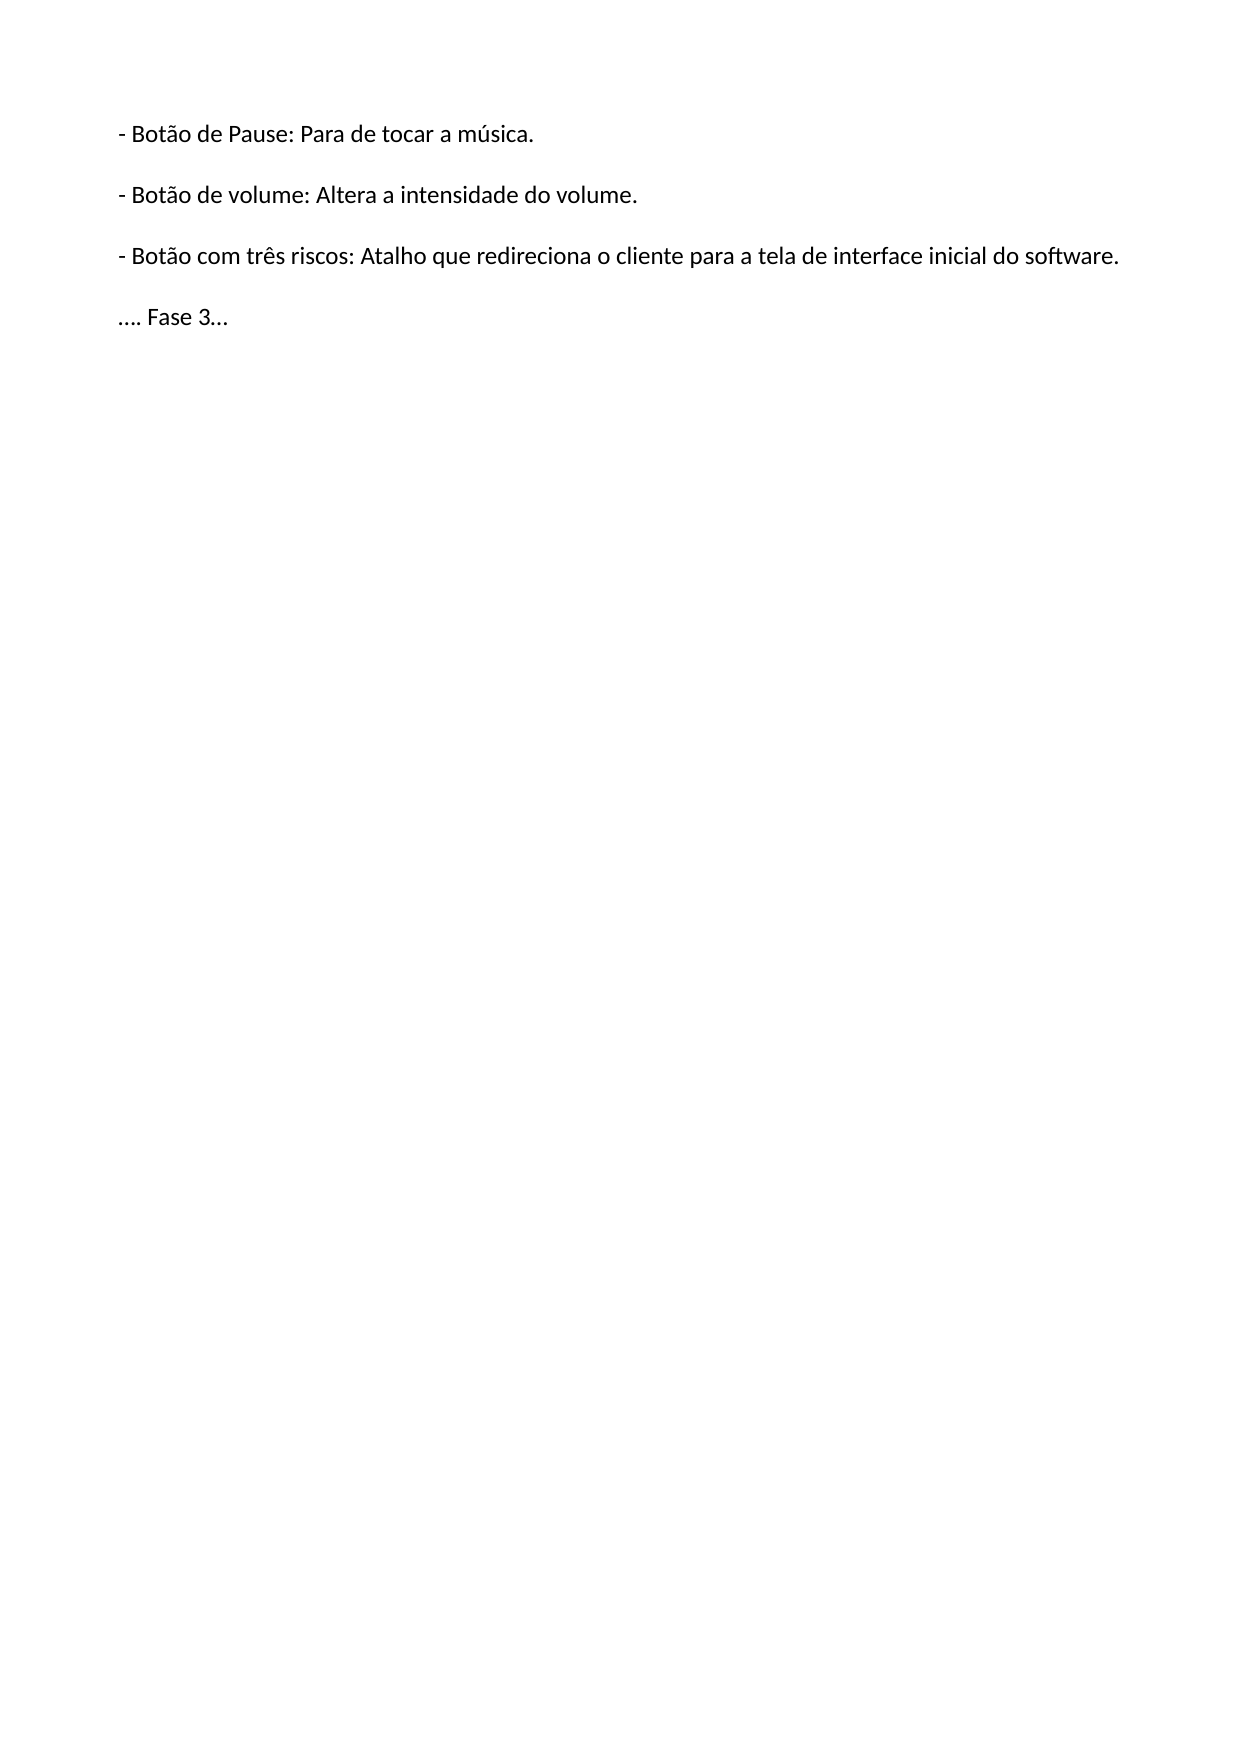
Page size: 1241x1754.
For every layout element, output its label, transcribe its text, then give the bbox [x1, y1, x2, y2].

text …. Fase 3… [118, 301, 1122, 332]
text - Botão de volume: Altera a intensidade do volume. - Botão com três riscos: Atalho que redireciona o cliente para a tela de interface inicial do software. [118, 179, 1122, 271]
text - Botão de Pause: Para de tocar a música. [118, 118, 1122, 149]
